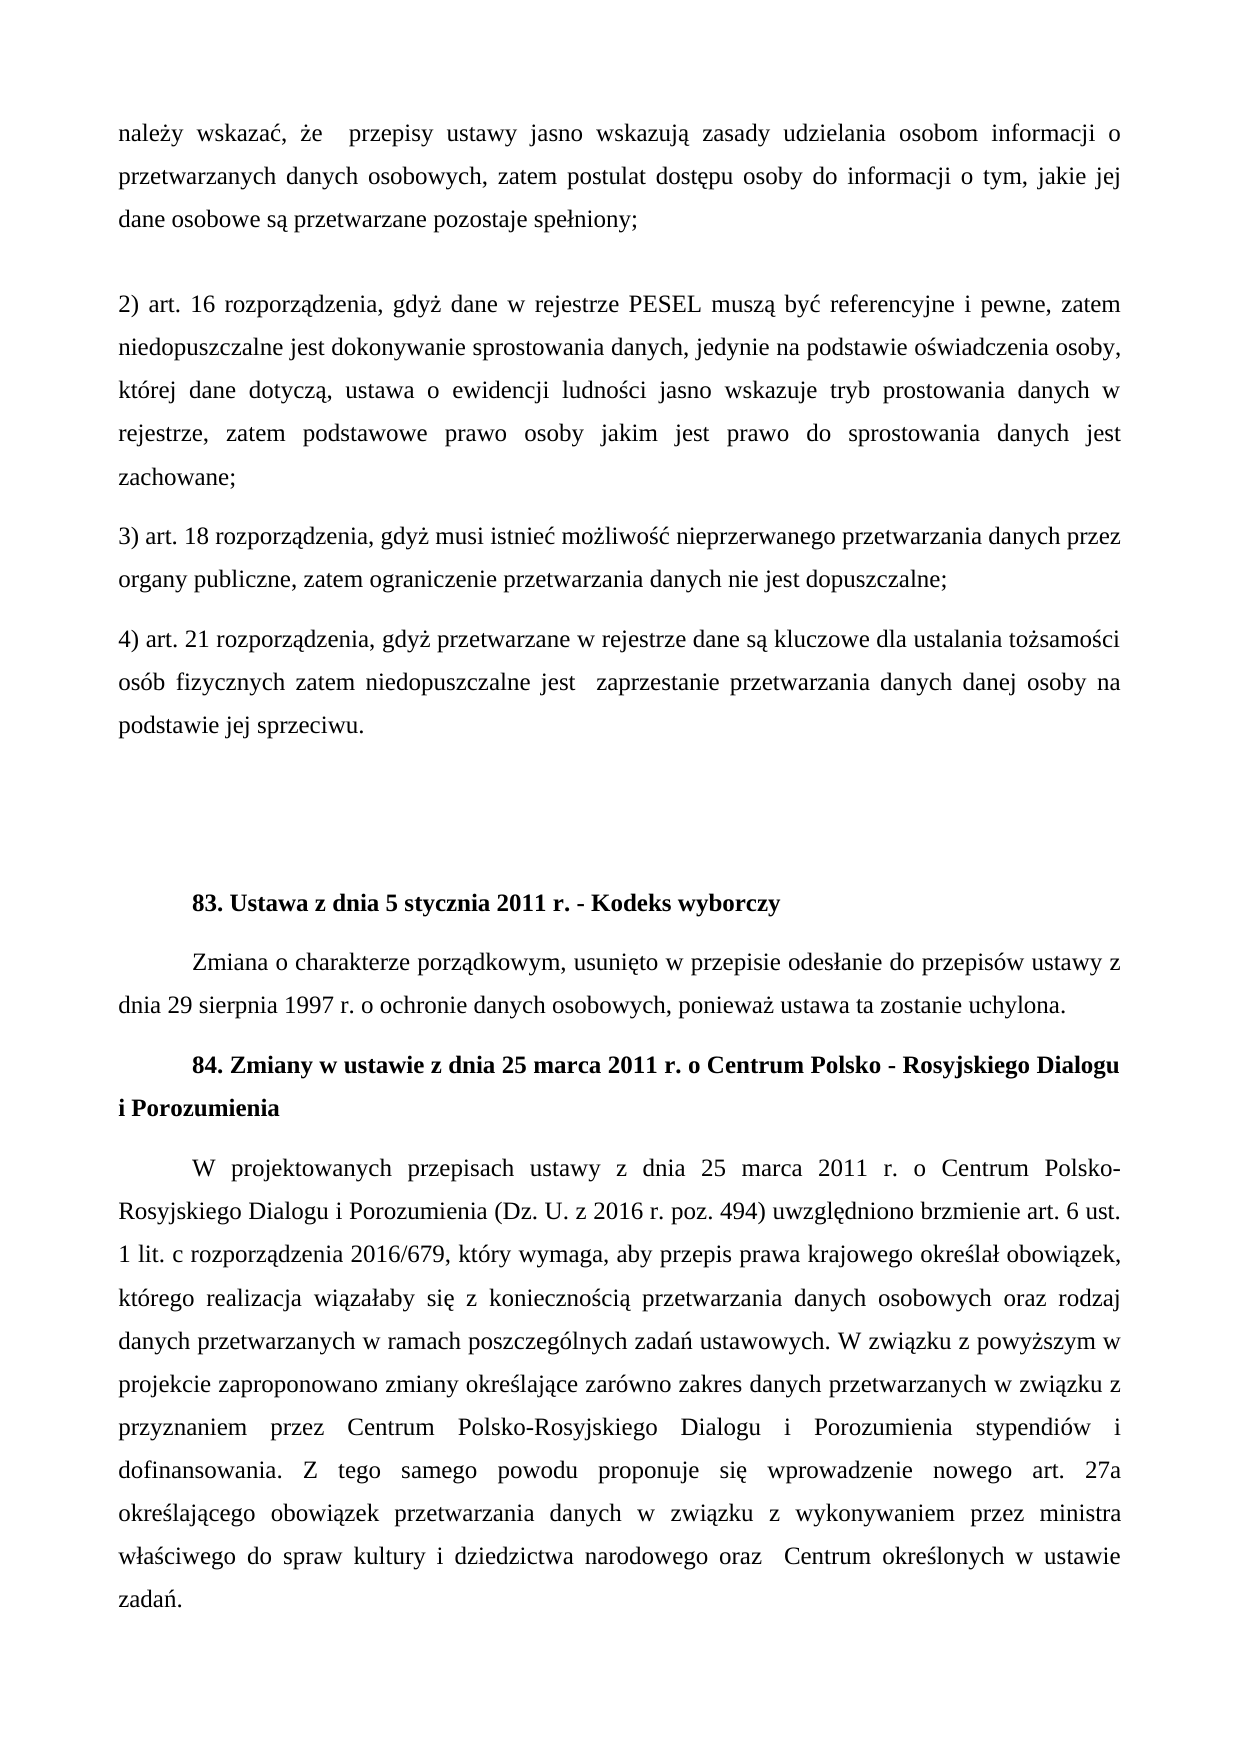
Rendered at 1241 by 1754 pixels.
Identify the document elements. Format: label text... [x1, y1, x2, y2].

text 84. Zmiany w ustawie z dnia 25 marca 2011 r. o Centrum Polsko - Rosyjskiego Dialogu i Porozumienia [118, 1050, 1122, 1122]
text 2) art. 16 rozporządzenia, gdyż dane w rejestrze PESEL muszą być referencyjne i pewne, zatem niedopuszczalne jest dokonywanie sprostowania danych, jedynie na podstawie oświadczenia osoby, której dane dotyczą, ustawa o ewidencji ludności jasno wskazuje tryb prostowania danych w rejestrze, zatem podstawowe prawo osoby jakim jest prawo do sprostowania danych jest zachowane; [118, 289, 1122, 490]
text Zmiana o charakterze porządkowym, usunięto w przepisie odesłanie do przepisów ustawy z dnia 29 sierpnia 1997 r. o ochronie danych osobowych, ponieważ ustawa ta zostanie uchylona. [118, 947, 1122, 1019]
text 4) art. 21 rozporządzenia, gdyż przetwarzane w rejestrze dane są kluczowe dla ustalania tożsamości osób fizycznych zatem niedopuszczalne jest zaprzestanie przetwarzania danych danej osoby na podstawie jej sprzeciwu. [118, 624, 1122, 739]
text W projektowanych przepisach ustawy z dnia 25 marca 2011 r. o Centrum Polsko-Rosyjskiego Dialogu i Porozumienia (Dz. U. z 2016 r. poz. 494) uwzględniono brzmienie art. 6 ust. 1 lit. c rozporządzenia 2016/679, który wymaga, aby przepis prawa krajowego określał obowiązek, którego realizacja wiązałaby się z koniecznością przetwarzania danych osobowych oraz rodzaj danych przetwarzanych w ramach poszczególnych zadań ustawowych. W związku z powyższym w projekcie zaproponowano zmiany określające zarówno zakres danych przetwarzanych w związku z przyznaniem przez Centrum Polsko-Rosyjskiego Dialogu i Porozumienia stypendiów i dofinansowania. Z tego samego powodu proponuje się wprowadzenie nowego art. 27a określającego obowiązek przetwarzania danych w związku z wykonywaniem przez ministra właściwego do spraw kultury i dziedzictwa narodowego oraz Centrum określonych w ustawie zadań. [118, 1153, 1122, 1613]
text 83. Ustawa z dnia 5 stycznia 2011 r. - Kodeks wyborczy [118, 888, 1122, 916]
text 3) art. 18 rozporządzenia, gdyż musi istnieć możliwość nieprzerwanego przetwarzania danych przez organy publiczne, zatem ograniczenie przetwarzania danych nie jest dopuszczalne; [118, 521, 1122, 593]
text należy wskazać, że przepisy ustawy jasno wskazują zasady udzielania osobom informacji o przetwarzanych danych osobowych, zatem postulat dostępu osoby do informacji o tym, jakie jej dane osobowe są przetwarzane pozostaje spełniony; [118, 118, 1122, 233]
